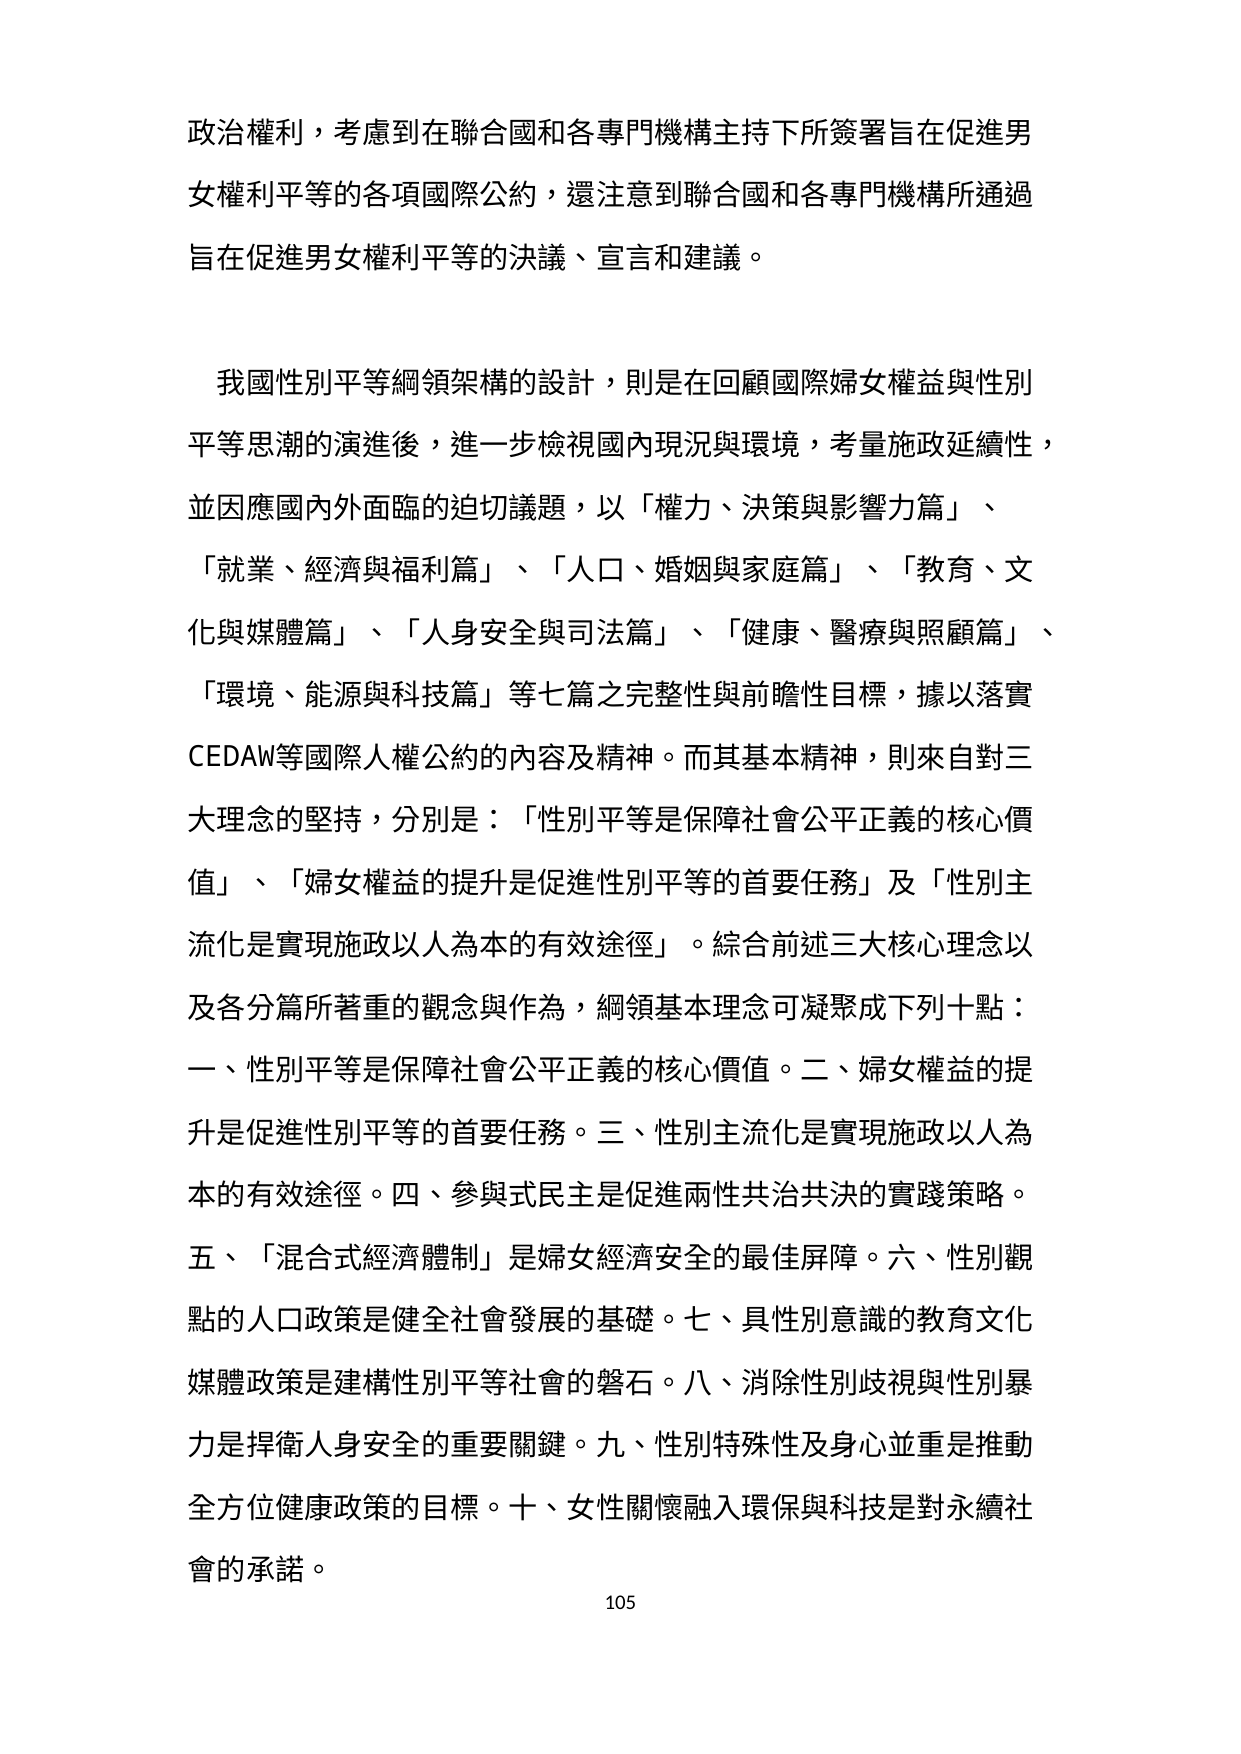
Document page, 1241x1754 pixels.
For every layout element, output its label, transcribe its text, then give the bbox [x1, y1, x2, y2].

text 我國性別平等綱領架構的設計，則是在回顧國際婦女權益與性別平等思潮的演進後，進一步檢視國內現況與環境，考量施政延續性，並因應國內外面臨的迫切議題，以「權力、決策與影響力篇」、「就業、經濟與福利篇」、「人口、婚姻與家庭篇」、「教育、文化與媒體篇」、「人身安全與司法篇」、「健康、醫療與照顧篇」、「環境、能源與科技篇」等七篇之完整性與前瞻性目標，據以落實CEDAW等國際人權公約的內容及精神。而其基本精神，則來自對三大理念的堅持，分別是：「性別平等是保障社會公平正義的核心價值」、「婦女權益的提升是促進性別平等的首要任務」及「性別主流化是實現施政以人為本的有效途徑」。綜合前述三大核心理念以及各分篇所著重的觀念與作為，綱領基本理念可凝聚成下列十點：一、性別平等是保障社會公平正義的核心價值。二、婦女權益的提升是促進性別平等的首要任務。三、性別主流化是實現施政以人為本的有效途徑。四、參與式民主是促進兩性共治共決的實踐策略。五、「混合式經濟體制」是婦女經濟安全的最佳屏障。六、性別觀點的人口政策是健全社會發展的基礎。七、具性別意識的教育文化媒體政策是建構性別平等社會的磐石。八、消除性別歧視與性別暴力是捍衛人身安全的重要關鍵。九、性別特殊性及身心並重是推動全方位健康政策的目標。十、女性關懷融入環保與科技是對永續社會的承諾。 [187, 339, 1053, 1589]
text 政治權利，考慮到在聯合國和各專門機構主持下所簽署旨在促進男女權利平等的各項國際公約，還注意到聯合國和各專門機構所通過旨在促進男女權利平等的決議、宣言和建議。 [187, 89, 1053, 276]
